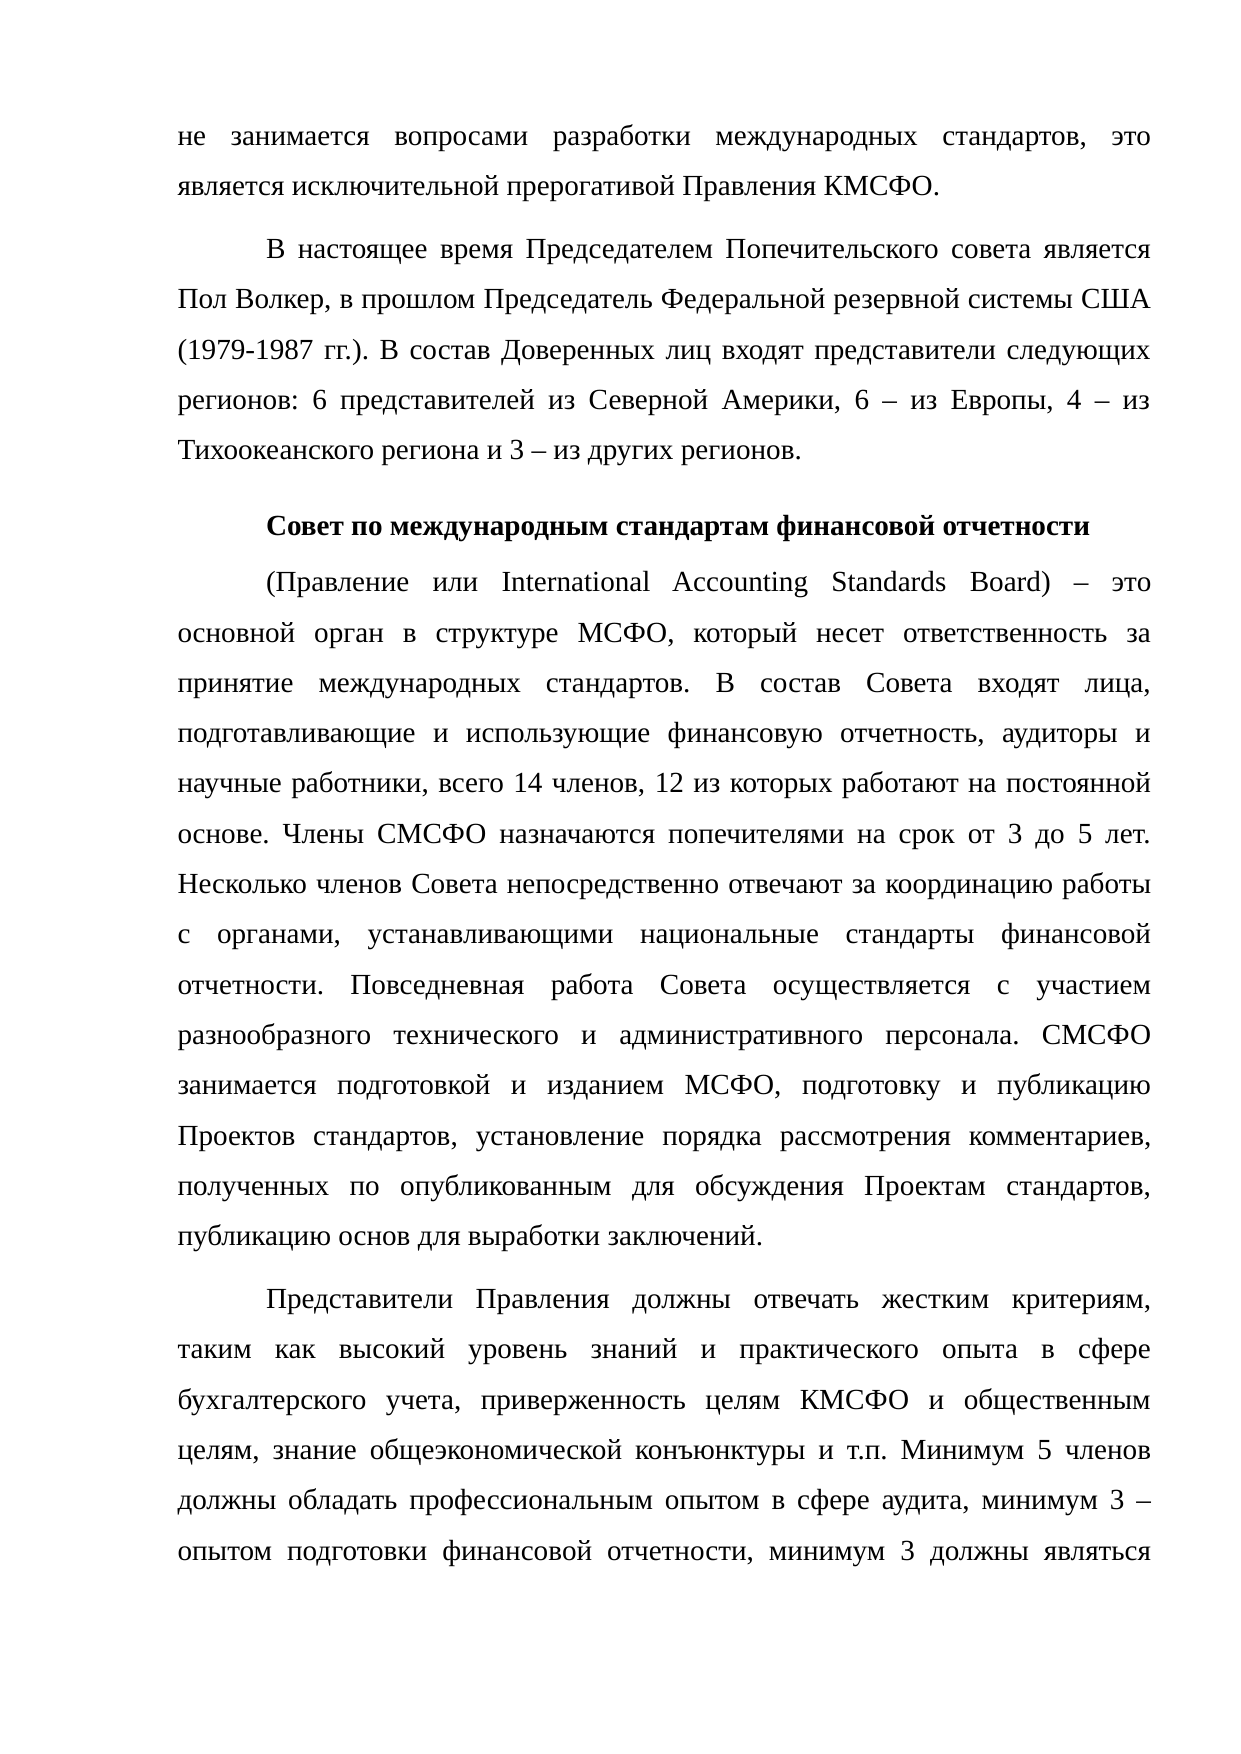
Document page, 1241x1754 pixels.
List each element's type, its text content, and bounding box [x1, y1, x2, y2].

text В настоящее время Председателем Попечительского совета является Пол Волкер, в прошлом Председатель Федеральной резервной системы США (1979-1987 гг.). В состав Доверенных лиц входят представители следующих регионов: 6 представителей из Северной Америки, 6 – из Европы, 4 – из Тихоокеанского региона и 3 – из других регионов. [177, 231, 1152, 466]
subtitle Совет по международным стандартам финансовой отчетности [177, 508, 1152, 541]
text Представители Правления должны отвечать жестким критериям, таким как высокий уровень знаний и практического опыта в сфере бухгалтерского учета, приверженность целям КМСФО и общественным целям, знание общеэкономической конъюнктуры и т.п. Минимум 5 членов должны обладать профессиональным опытом в сфере аудита, минимум 3 – опытом подготовки финансовой отчетности, минимум 3 должны являться [177, 1281, 1152, 1566]
text (Правление или International Accounting Standards Board) – это основной орган в структуре МСФО, который несет ответственность за принятие международных стандартов. В состав Совета входят лица, подготавливающие и использующие финансовую отчетность, аудиторы и научные работники, всего 14 членов, 12 из которых работают на постоянной основе. Члены СМСФО назначаются попечителями на срок от 3 до 5 лет. Несколько членов Совета непосредственно отвечают за координацию работы с органами, устанавливающими национальные стандарты финансовой отчетности. Повседневная работа Совета осуществляется с участием разнообразного технического и административного персонала. СМСФО занимается подготовкой и изданием МСФО, подготовку и публикацию Проектов стандартов, установление порядка рассмотрения комментариев, полученных по опубликованным для обсуждения Проектам стандартов, публикацию основ для выработки заключений. [177, 564, 1152, 1252]
list не занимается вопросами разработки международных стандартов, это является исключительной прерогативой Правления КМСФО. [177, 118, 1152, 202]
